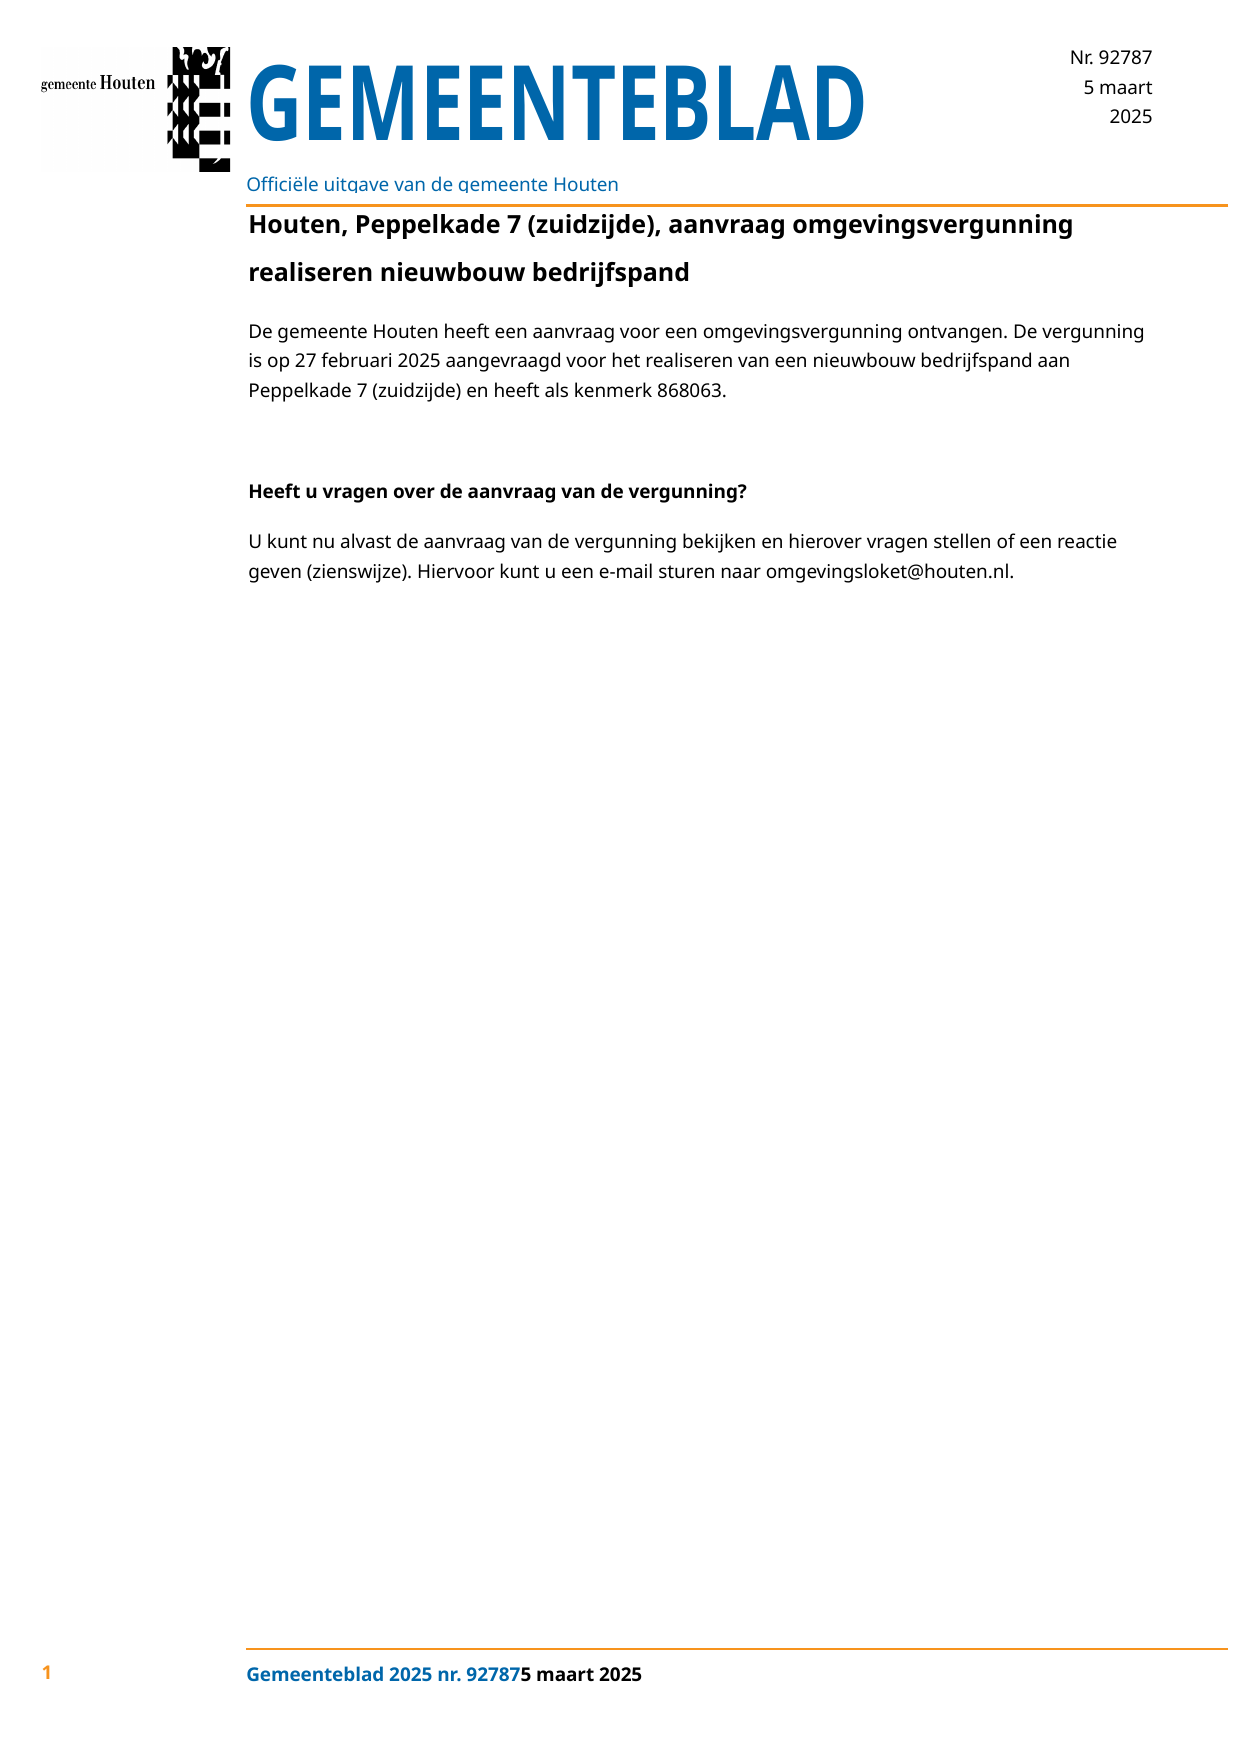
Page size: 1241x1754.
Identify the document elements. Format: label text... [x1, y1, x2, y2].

text De gemeente Houten heeft een aanvraag voor een omgevingsvergunning ontvangen. De vergunning is op 27 februari 2025 aangevraagd voor het realiseren van een nieuwbouw bedrijfspand aan Peppelkade 7 (zuidzijde) en heeft als kenmerk 868063. [248, 318, 1152, 403]
text Heeft u vragen over de aanvraag van de vergunning? [248, 478, 1152, 504]
text Houten, Peppelkade 7 (zuidzijde), aanvraag omgevingsvergunning realiseren nieuwbouw bedrijfspand [248, 207, 1152, 288]
text U kunt nu alvast de aanvraag van de vergunning bekijken en hierover vragen stellen of een reactie geven (zienswijze). Hiervoor kunt u een e-mail sturen naar omgevingsloket@houten.nl. [248, 528, 1152, 584]
picture [41, 47, 231, 172]
